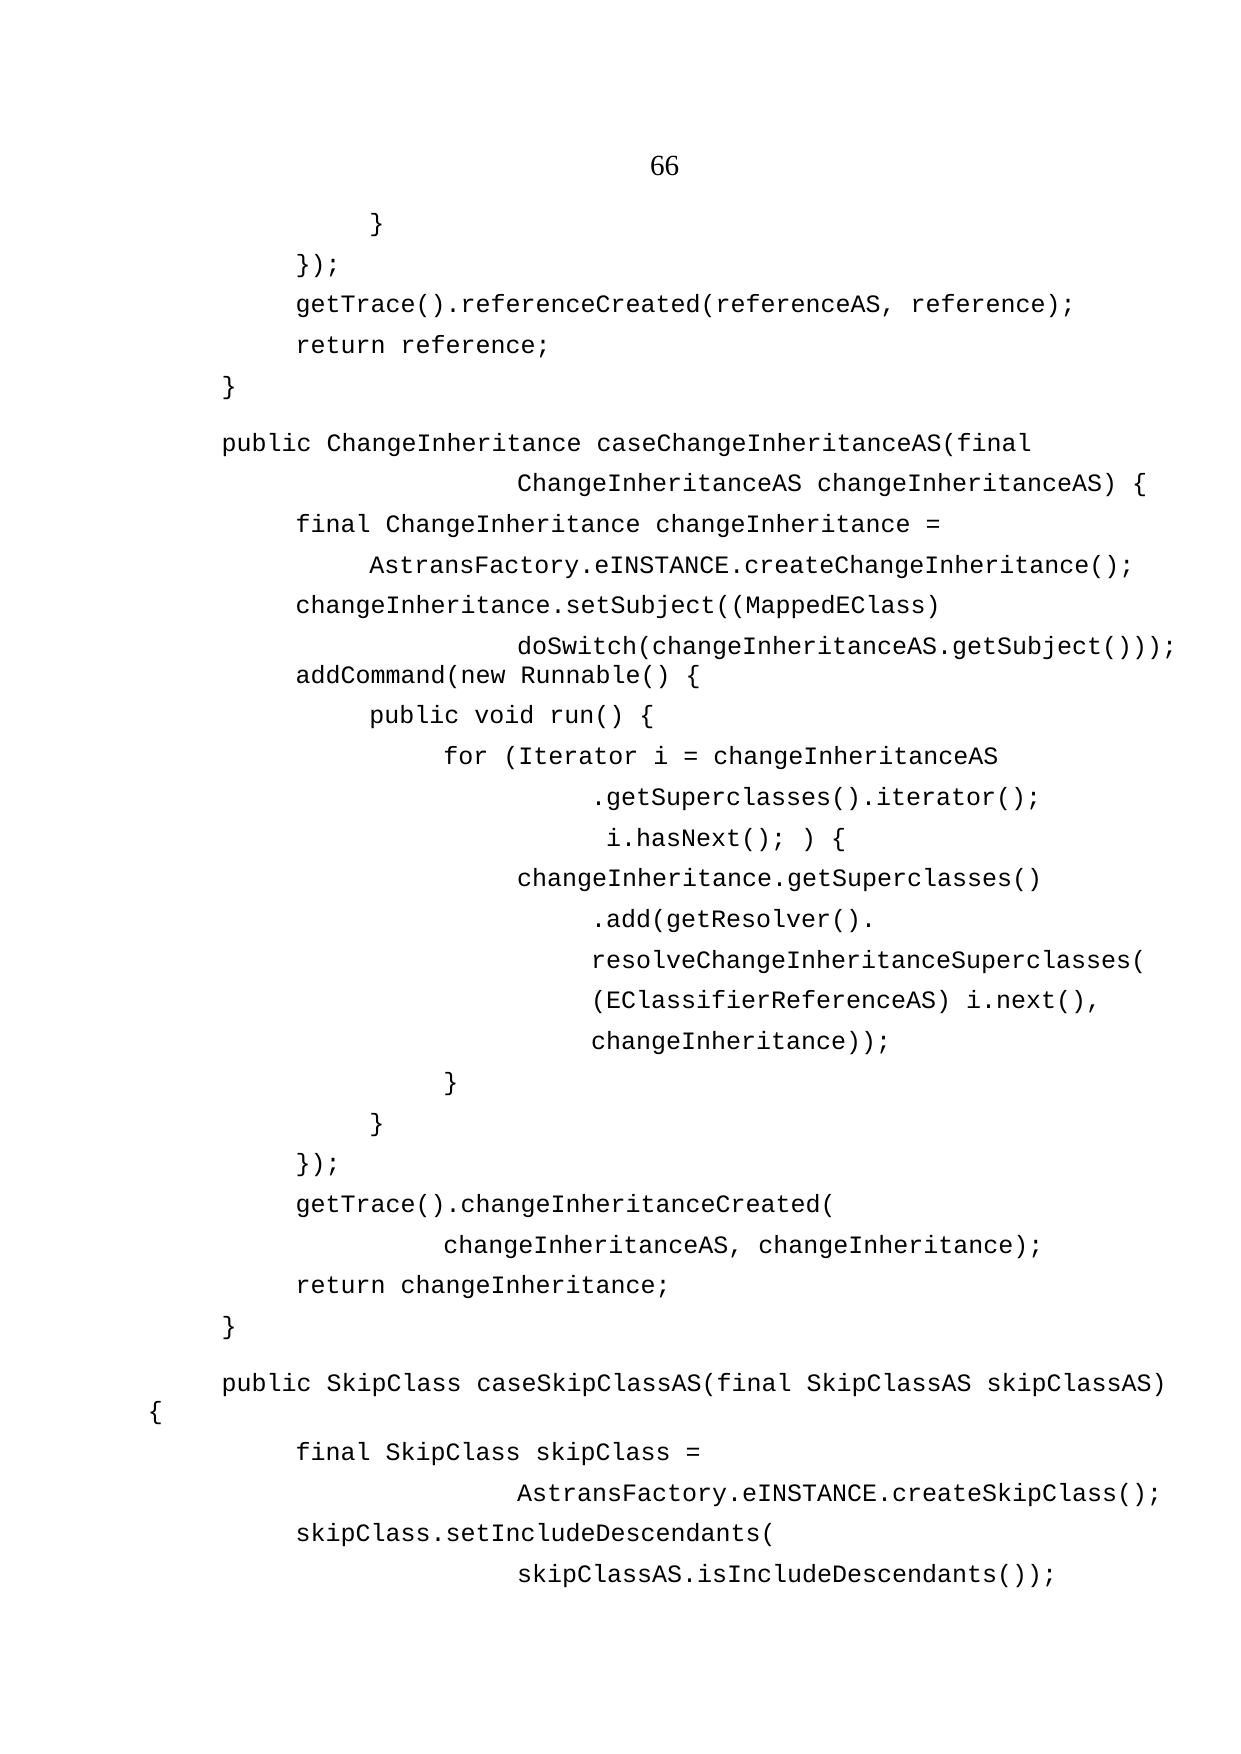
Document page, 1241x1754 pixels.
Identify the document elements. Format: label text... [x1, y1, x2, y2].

text getTrace().referenceCreated(referenceAS, reference); [148, 292, 1181, 320]
text AstransFactory.eINSTANCE.createChangeInheritance(); [148, 552, 1181, 581]
text AstransFactory.eINSTANCE.createSkipClass(); [148, 1480, 1181, 1509]
text resolveChangeInheritanceSuperclasses( [148, 947, 1181, 976]
text }); [148, 251, 1181, 280]
text ChangeInheritanceAS changeInheritanceAS) { [148, 471, 1181, 499]
text public void run() { [148, 703, 1181, 731]
text changeInheritanceAS, changeInheritance); [148, 1232, 1181, 1261]
text final ChangeInheritance changeInheritance = [148, 512, 1181, 540]
text return reference; [148, 333, 1181, 361]
text getTrace().changeInheritanceCreated( [148, 1192, 1181, 1220]
text } [148, 1069, 1181, 1098]
text } public ChangeInheritance caseChangeInheritanceAS(final [148, 373, 1181, 458]
text for (Iterator i = changeInheritanceAS [148, 744, 1181, 772]
text } public SkipClass caseSkipClassAS(final SkipClassAS skipClassAS) { [148, 1314, 1181, 1427]
text changeInheritance)); [148, 1029, 1181, 1057]
text changeInheritance.setSubject((MappedEClass) [148, 593, 1181, 621]
text } [148, 1110, 1181, 1138]
text skipClass.setIncludeDescendants( [148, 1521, 1181, 1549]
text return changeInheritance; [148, 1273, 1181, 1301]
text .add(getResolver(). [148, 907, 1181, 935]
text }); [148, 1151, 1181, 1179]
text skipClassAS.isIncludeDescendants()); [148, 1562, 1181, 1590]
text (EClassifierReferenceAS) i.next(), [148, 988, 1181, 1016]
text .getSuperclasses().iterator(); [148, 784, 1181, 813]
text doSwitch(changeInheritanceAS.getSubject())); addCommand(new Runnable() { [148, 634, 1181, 691]
text } [148, 211, 1181, 239]
text final SkipClass skipClass = [148, 1439, 1181, 1468]
text i.hasNext(); ) { [148, 825, 1181, 853]
text changeInheritance.getSuperclasses() [148, 866, 1181, 894]
